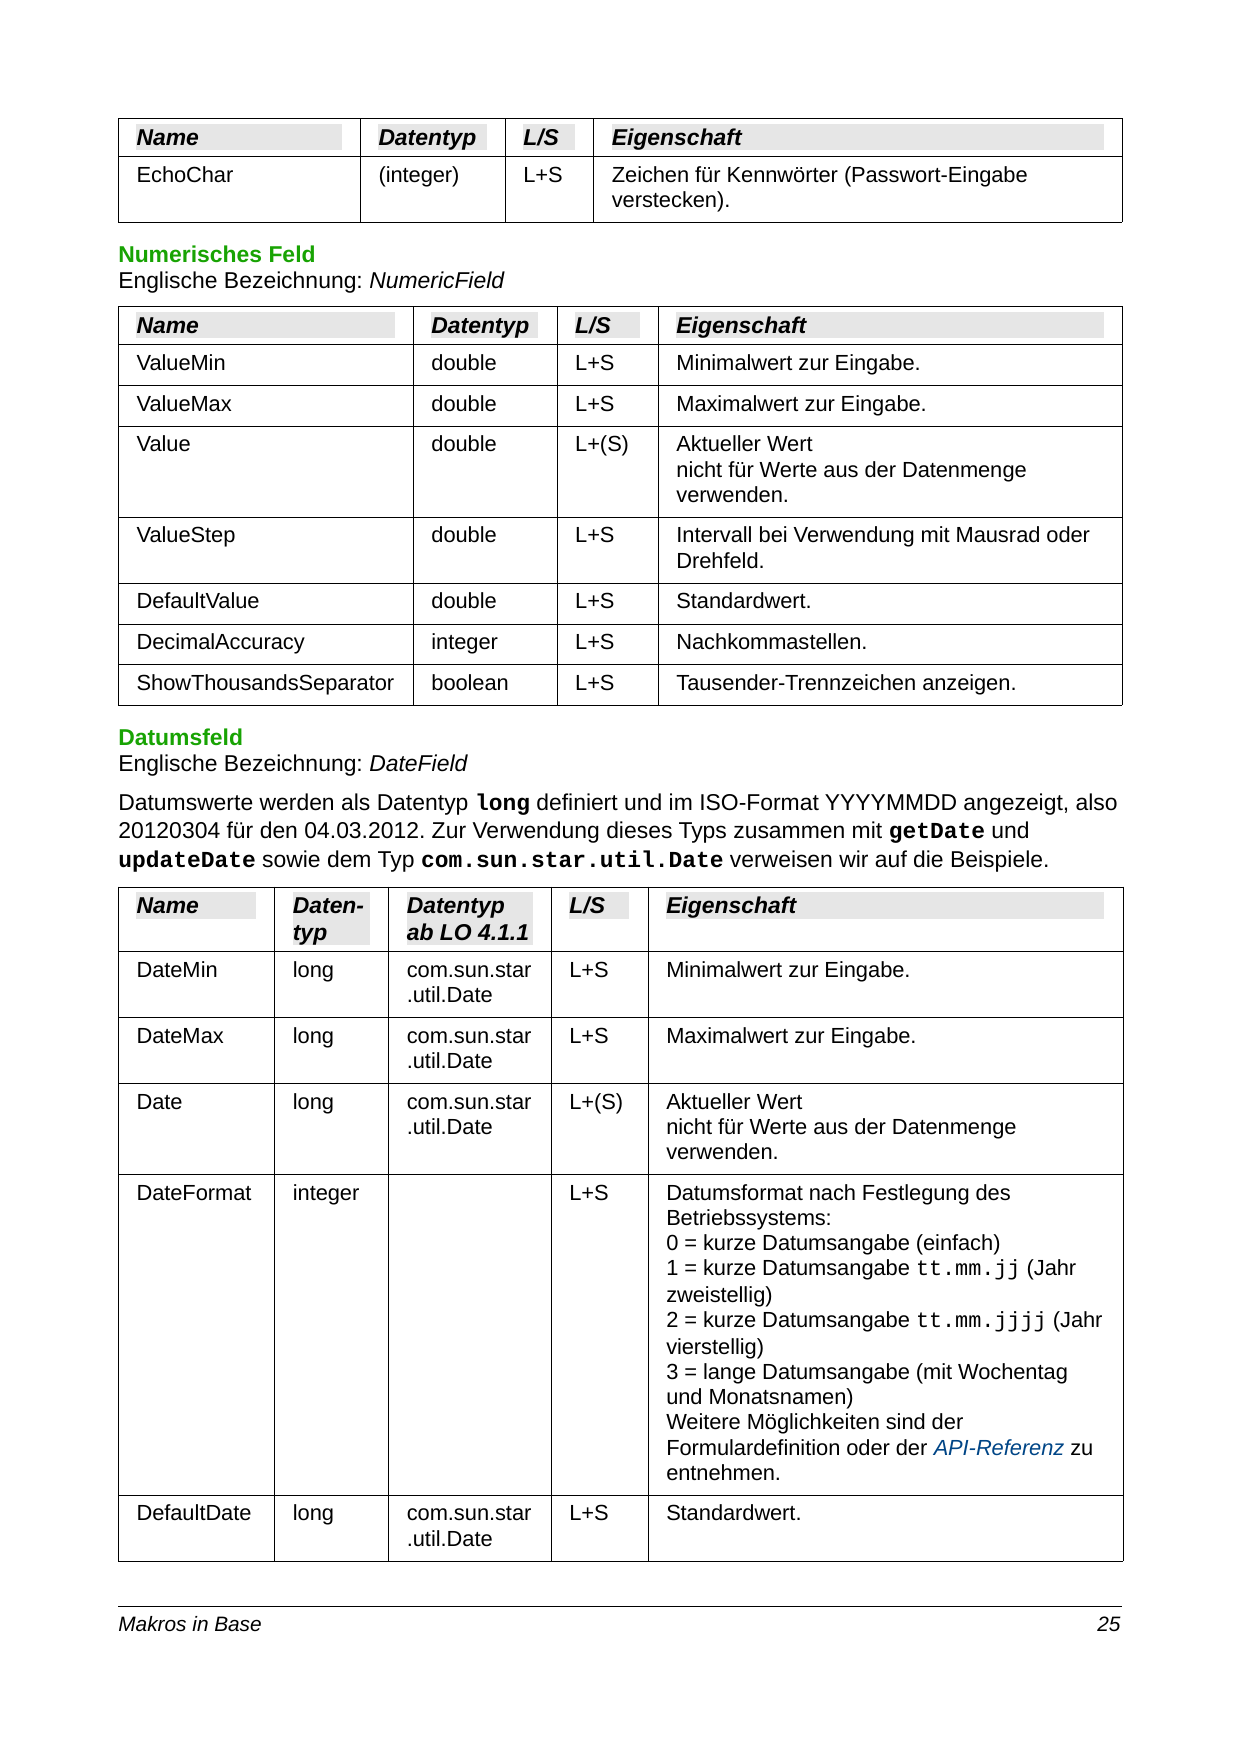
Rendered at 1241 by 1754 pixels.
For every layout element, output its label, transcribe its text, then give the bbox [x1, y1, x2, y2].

text Datumswerte werden als Datentyp long definiert und im ISO-Format YYYYMMDD angezeigt, also 20120304 für den 04.03.2012. Zur Verwendung dieses Typs zusammen mit getDate und updateDate sowie dem Typ com.sun.star.util.Date verweisen wir auf die Beispiele. [118, 789, 1122, 874]
table_cell long [275, 952, 388, 1017]
table_cell com.sun.star.util.Date [389, 1018, 551, 1083]
table_cell Zeichen für Kennwörter (Passwort-Eingabe verstecken). [594, 157, 1122, 222]
table_cell Intervall bei Verwendung mit Mausrad oder Drehfeld. [659, 518, 1122, 583]
table_cell ValueStep [119, 518, 413, 583]
table_cell [389, 1175, 551, 1494]
table_cell L+(S) [558, 427, 658, 517]
table_cell Datumsformat nach Festlegung des Betriebssystems: 0 = kurze Datumsangabe (einfach) 1 = kurze Datumsangabe tt.mm.jj (Jahr zweistellig) 2 = kurze Datumsangabe tt.mm.jjjj (Jahr vierstellig) 3 = lange Datumsangabe (mit Wochentag und Monatsnamen) Weitere Möglichkeiten sind der Formulardefinition oder der API-Referenz zu entnehmen. [649, 1175, 1123, 1494]
table_cell L+S [552, 1018, 648, 1083]
table_header Datentyp [414, 307, 557, 344]
table_cell (integer) [361, 157, 505, 222]
table_header Eigenschaft [594, 119, 1122, 156]
table_cell Maximalwert zur Eingabe. [649, 1018, 1123, 1083]
table_header Eigenschaft [659, 307, 1122, 344]
table_cell L+S [552, 1496, 648, 1561]
table_header Name [119, 307, 413, 344]
table_cell boolean [414, 665, 557, 705]
table_cell Minimalwert zur Eingabe. [649, 952, 1123, 1017]
table_cell ShowThousandsSeparator [119, 665, 413, 705]
table_header Datentyp ab LO 4.1.1 [389, 888, 551, 951]
table_cell Maximalwert zur Eingabe. [659, 386, 1122, 426]
table_cell com.sun.star.util.Date [389, 1496, 551, 1561]
table_cell L+S [558, 665, 658, 705]
table_cell Tausender-Trennzeichen anzeigen. [659, 665, 1122, 705]
text Englische Bezeichnung: DateField [118, 750, 1122, 777]
table_cell L+(S) [552, 1084, 648, 1174]
table_cell double [414, 584, 557, 623]
table_header Daten-typ [275, 888, 388, 951]
table_cell L+S [558, 625, 658, 664]
table_cell com.sun.star.util.Date [389, 952, 551, 1017]
table_cell double [414, 427, 557, 517]
table_cell DefaultValue [119, 584, 413, 623]
table_header Name [119, 888, 274, 951]
table_cell Value [119, 427, 413, 517]
table_cell DateMin [119, 952, 274, 1017]
table_cell integer [414, 625, 557, 664]
table_cell ValueMax [119, 386, 413, 426]
table_cell L+S [558, 584, 658, 623]
table_header Name [119, 119, 360, 156]
table_header L/S [506, 119, 593, 156]
table_cell Nachkommastellen. [659, 625, 1122, 664]
table_header L/S [558, 307, 658, 344]
table_cell Standardwert. [649, 1496, 1123, 1561]
table_header L/S [552, 888, 648, 951]
subtitle Datumsfeld [118, 724, 1122, 750]
table_cell Aktueller Wert nicht für Werte aus der Datenmenge verwenden. [659, 427, 1122, 517]
table_cell L+S [558, 386, 658, 426]
table_cell double [414, 345, 557, 385]
table_cell Minimalwert zur Eingabe. [659, 345, 1122, 385]
table_cell DateFormat [119, 1175, 274, 1494]
table_cell DefaultDate [119, 1496, 274, 1561]
table_cell L+S [506, 157, 593, 222]
table_cell double [414, 518, 557, 583]
table_cell double [414, 386, 557, 426]
table_cell Standardwert. [659, 584, 1122, 623]
table_cell long [275, 1496, 388, 1561]
table_cell L+S [552, 1175, 648, 1494]
table_cell Aktueller Wert nicht für Werte aus der Datenmenge verwenden. [649, 1084, 1123, 1174]
table_cell long [275, 1018, 388, 1083]
table_cell L+S [558, 518, 658, 583]
subtitle Numerisches Feld [118, 241, 1122, 267]
table_cell long [275, 1084, 388, 1174]
table_cell Date [119, 1084, 274, 1174]
text Englische Bezeichnung: NumericField [118, 267, 1122, 293]
table_cell DateMax [119, 1018, 274, 1083]
table_cell DecimalAccuracy [119, 625, 413, 664]
table_header Eigenschaft [649, 888, 1123, 951]
table_cell com.sun.star.util.Date [389, 1084, 551, 1174]
table_cell integer [275, 1175, 388, 1494]
table_cell L+S [552, 952, 648, 1017]
table_cell L+S [558, 345, 658, 385]
table_header Datentyp [361, 119, 505, 156]
table_cell ValueMin [119, 345, 413, 385]
table_cell EchoChar [119, 157, 360, 222]
